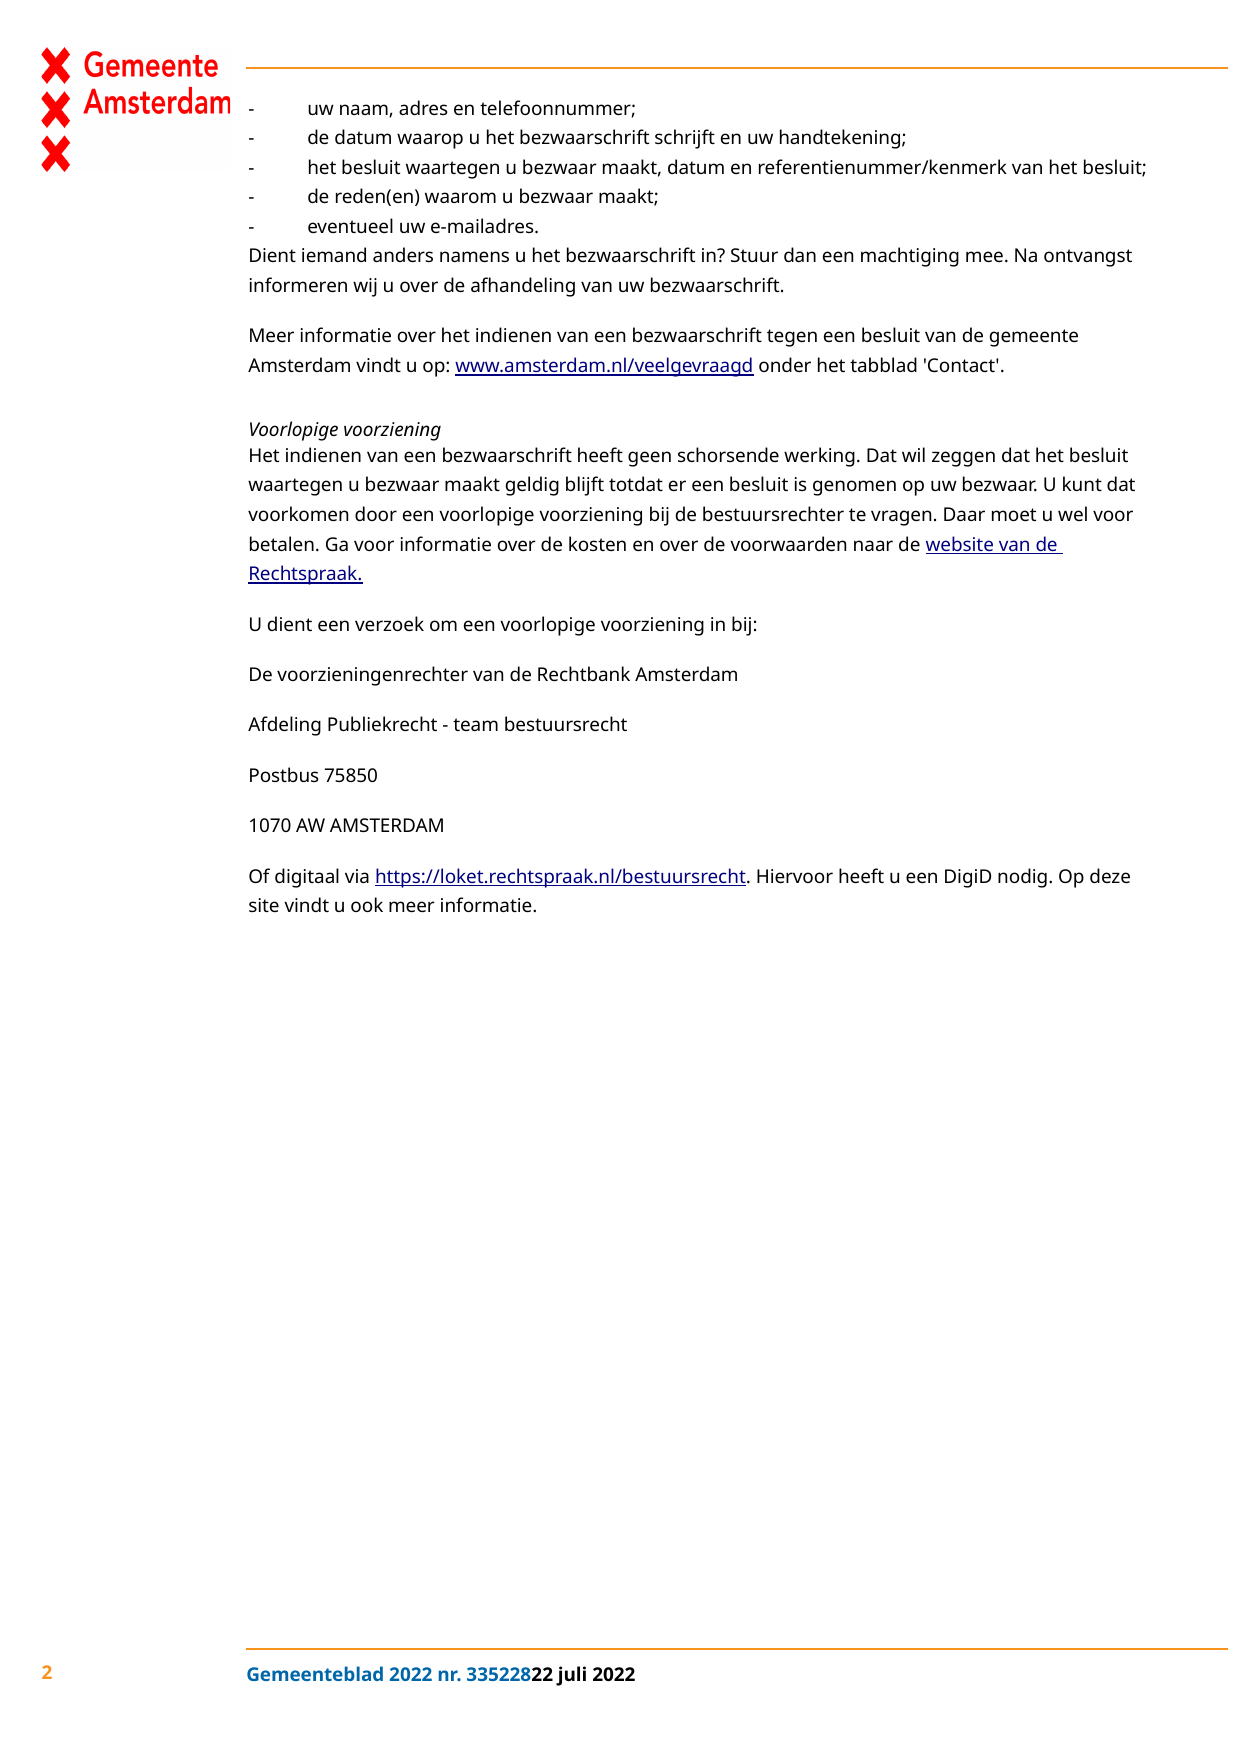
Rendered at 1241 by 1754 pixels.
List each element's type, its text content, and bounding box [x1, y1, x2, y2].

text Dient iemand anders namens u het bezwaarschrift in? Stuur dan een machtiging mee. Na ontvangst informeren wij u over de afhandeling van uw bezwaarschrift. [248, 243, 1152, 298]
text Afdeling Publiekrecht - team bestuursrecht [248, 712, 1152, 737]
list het besluit waartegen u bezwaar maakt, datum en referentienummer/kenmerk van het besluit; [248, 154, 1152, 180]
list uw naam, adres en telefoonnummer; [248, 95, 1152, 121]
list de reden(en) waarom u bezwaar maakt; [248, 183, 1152, 209]
list de datum waarop u het bezwaarschrift schrijft en uw handtekening; [248, 124, 1152, 150]
text Of digitaal via https://loket.rechtspraak.nl/bestuursrecht. Hiervoor heeft u een DigiD nodig. Op deze site vindt u ook meer informatie. [248, 863, 1152, 918]
text De voorzieningenrechter van de Rechtbank Amsterdam [248, 661, 1152, 687]
text Meer informatie over het indienen van een bezwaarschrift tegen een besluit van de gemeente Amsterdam vindt u op: www.amsterdam.nl/veelgevraagd onder het tabblad 'Contact'. [248, 323, 1152, 378]
list eventueel uw e-mailadres. [248, 213, 1152, 239]
picture [41, 47, 231, 172]
text Voorlopige voorziening [248, 416, 1152, 442]
text Het indienen van een bezwaarschrift heeft geen schorsende werking. Dat wil zeggen dat het besluit waartegen u bezwaar maakt geldig blijft totdat er een besluit is genomen op uw bezwaar. U kunt dat voorkomen door een voorlopige voorziening bij de bestuursrechter te vragen. Daar moet u wel voor betalen. Ga voor informatie over de kosten en over de voorwaarden naar de website van de Rechtspraak. [248, 442, 1152, 586]
text 1070 AW AMSTERDAM [248, 812, 1152, 838]
text U dient een verzoek om een voorlopige voorziening in bij: [248, 611, 1152, 636]
text Postbus 75850 [248, 762, 1152, 788]
